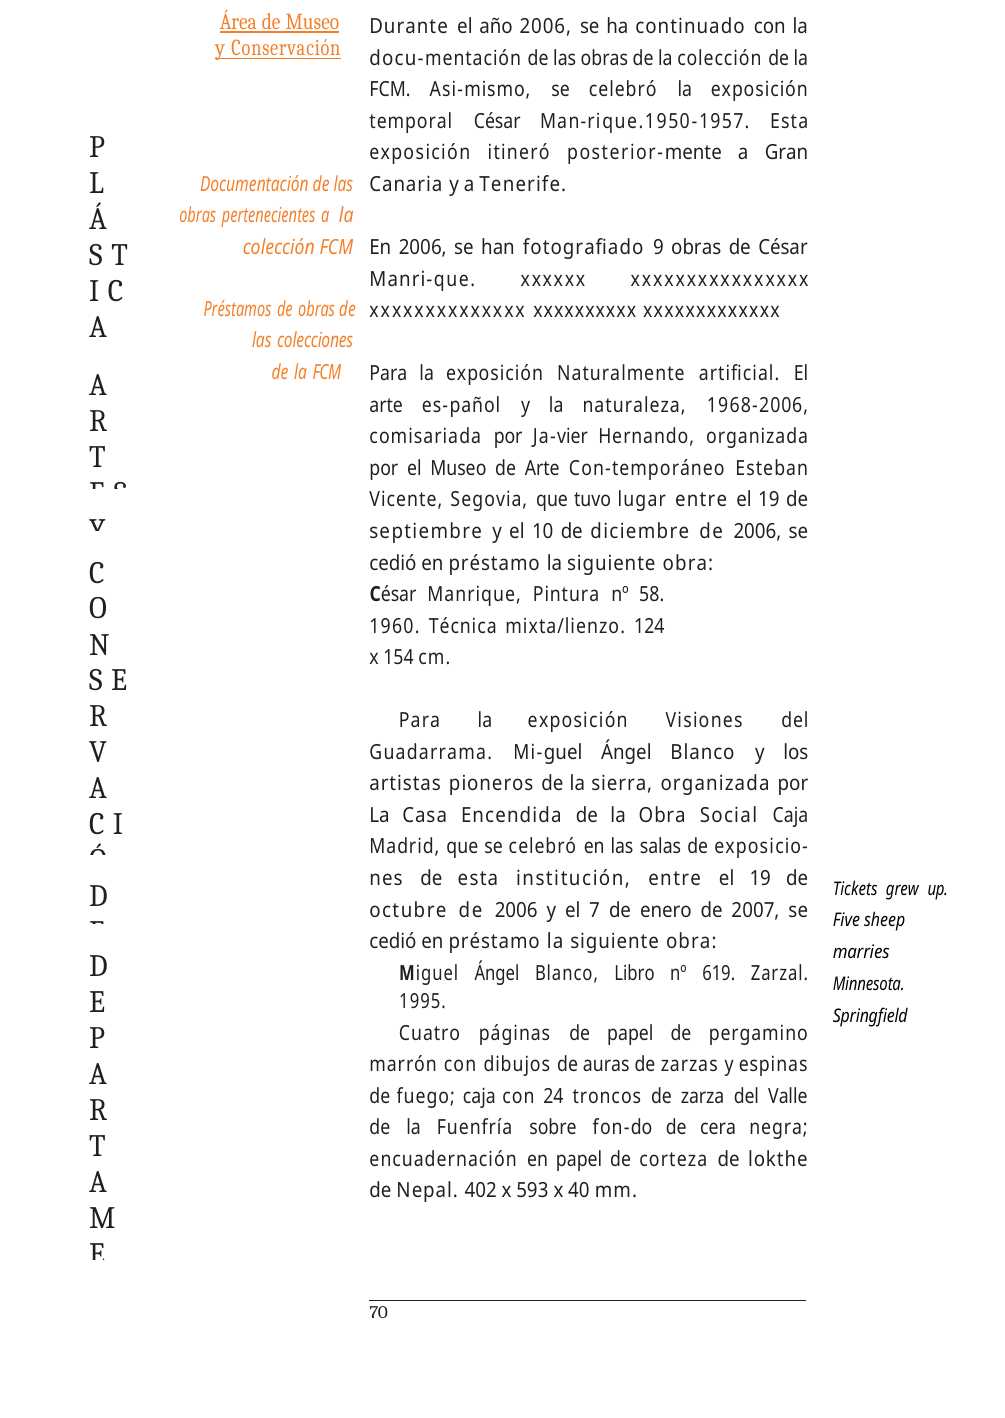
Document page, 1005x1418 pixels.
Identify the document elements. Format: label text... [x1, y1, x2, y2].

text Durante el año 2006, se ha continuado con la docu-mentación de las obras de la colección de la FCM. Asi-mismo, se celebró la exposición temporal César Man-rique.1950-1957. Esta exposición itineró posterior-mente a Gran Canaria y a Tenerife. [369, 11, 808, 197]
text Para la exposición Naturalmente artificial. El arte es-pañol y la naturaleza, 1968-2006, comisariada por Ja-vier Hernando, organizada por el Museo de Arte Con-temporáneo Esteban Vicente, Segovia, que tuvo lugar entre el 19 de septiembre y el 10 de diciembre de 2006, se cedió en préstamo la siguiente obra: [369, 358, 808, 576]
text Miguel Ángel Blanco, Libro nº 619. Zarzal. 1995. [399, 958, 808, 1015]
text En 2006, se han fotografiado 9 obras de César Manri-que. xxxxxx xxxxxxxxxxxxxxxx xxxxxxxxxxxxxx xxxxxxxxxx xxxxxxxxxxxxx [369, 232, 808, 324]
text D E P A R T A M E N T O [89, 948, 128, 1259]
text Y [89, 512, 128, 531]
text C O N S E R V A C I Ó N [89, 555, 128, 854]
text Tickets grew up. [833, 876, 960, 901]
text César Manrique, Pintura nº 58. 1960. Técnica mixta/lienzo. 124 x 154 cm. [369, 579, 664, 671]
text Préstamos de obras de las colecciones [197, 294, 356, 354]
text A R T E S [89, 367, 128, 488]
text P L Á S T I C A S [89, 129, 128, 343]
text Five sheep marries [833, 907, 938, 964]
text D E [89, 879, 128, 924]
text Minnesota. Springfield [833, 970, 938, 1028]
text Documentación de las obras pertenecientes a la colección FCM [170, 169, 356, 260]
text Área de Museo y Conservación [215, 9, 354, 62]
text Para la exposición Visiones del Guadarrama. Mi-guel Ángel Blanco y los artistas pioneros de la sierra, organizada por La Casa Encendida de la Obra Social Caja Madrid, que se celebró en las salas de exposicio-nes de esta institución, entre el 19 de octubre de 2006 y el 7 de enero de 2007, se cedió en préstamo la siguiente obra: [369, 705, 808, 955]
text Cuatro páginas de papel de pergamino marrón con dibujos de auras de zarzas y espinas de fuego; caja con 24 troncos de zarza del Valle de la Fuenfría sobre fon-do de cera negra; encuadernación en papel de corteza de lokthe de Nepal. 402 x 593 x 40 mm. [369, 1018, 808, 1204]
text de la FCM [271, 357, 356, 385]
text Y [89, 520, 95, 531]
